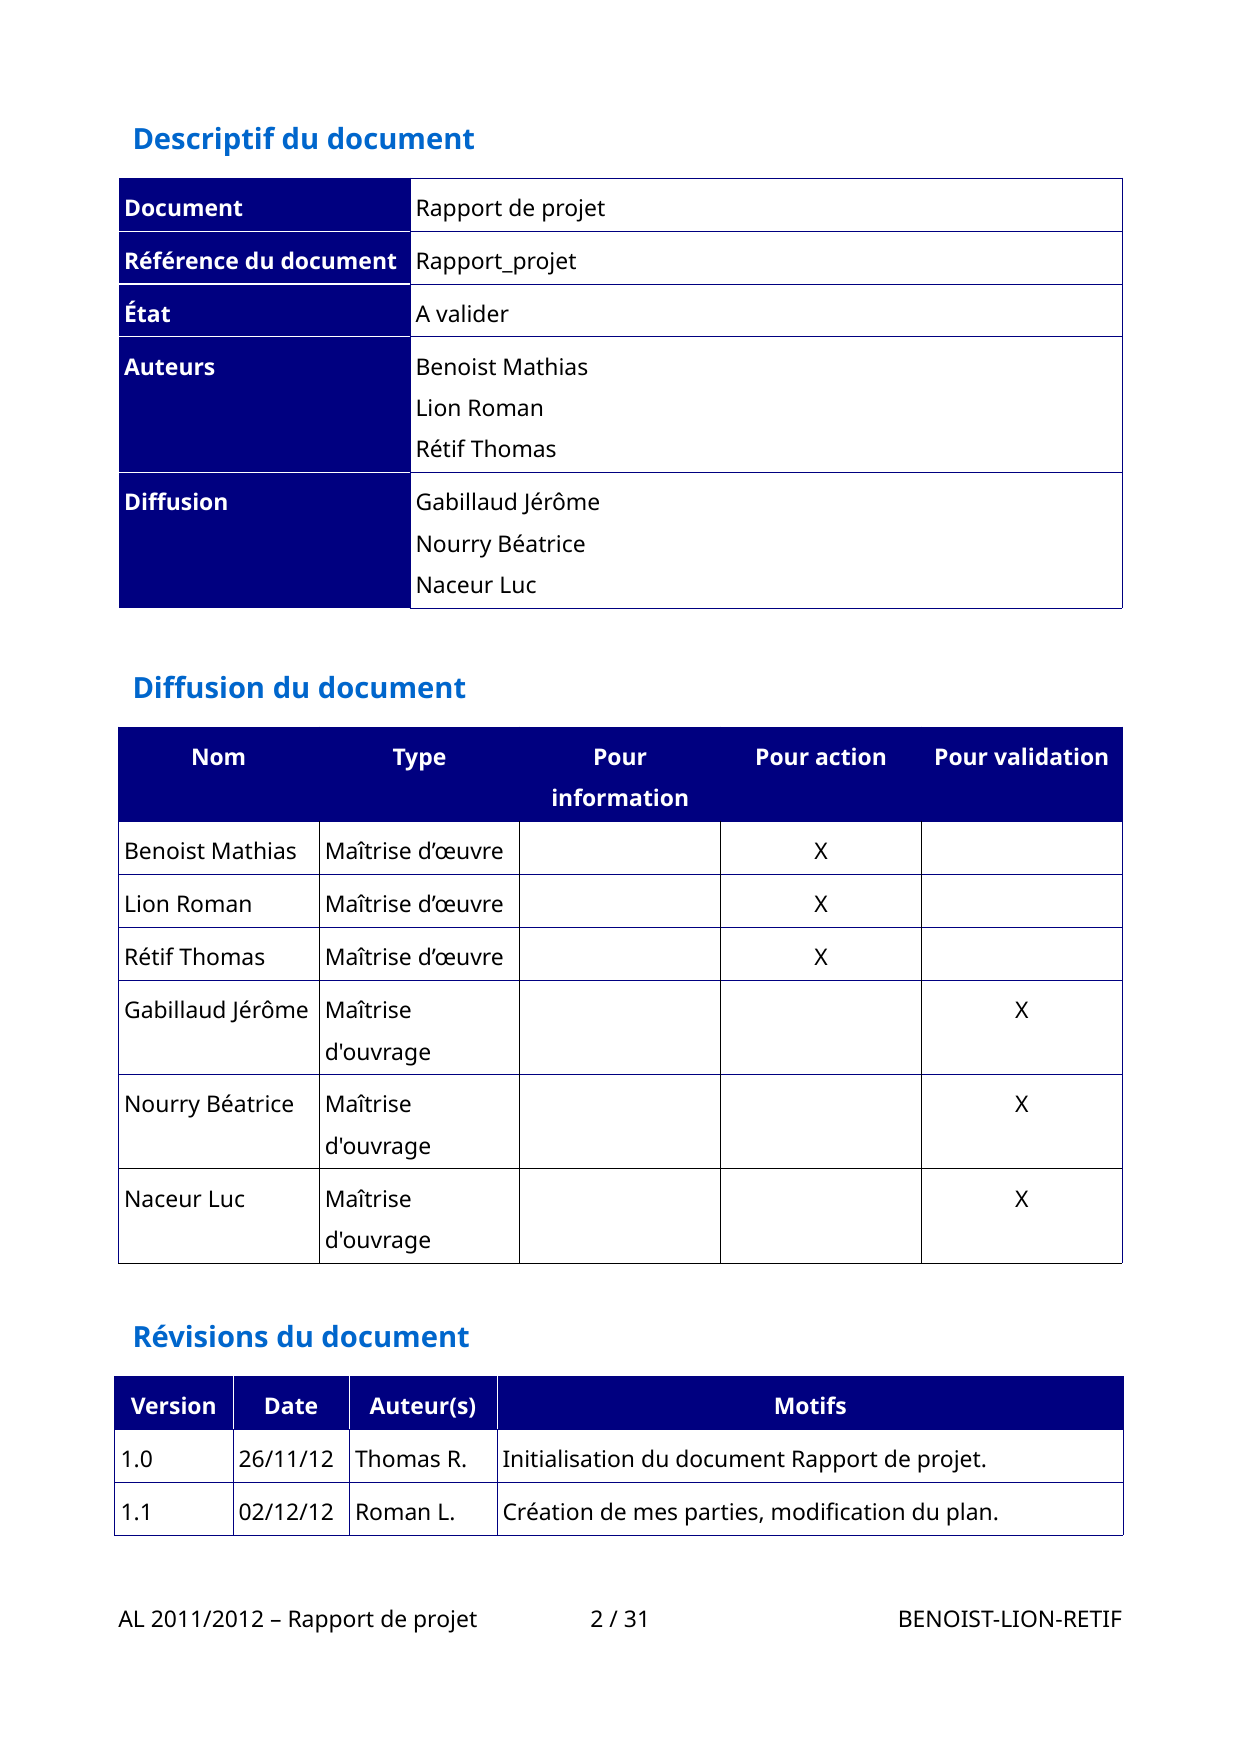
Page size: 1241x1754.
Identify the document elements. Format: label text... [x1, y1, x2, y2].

table_cell [520, 875, 720, 927]
table_header Auteur(s) [350, 1377, 497, 1429]
table_cell Maîtrise d’œuvre [320, 928, 519, 980]
table_cell [520, 822, 720, 874]
table_cell Lion Roman [119, 875, 319, 927]
table_cell X [922, 981, 1122, 1074]
table_cell Maîtrise d’œuvre [320, 822, 519, 874]
table_header Pour validation [922, 728, 1122, 821]
table_cell État [119, 285, 410, 336]
subtitle Descriptif du document [132, 118, 1122, 158]
table_cell Référence du document [119, 232, 410, 283]
table_header Rapport de projet [411, 179, 1122, 231]
table_header Motifs [498, 1377, 1123, 1429]
table_cell Roman L. [350, 1483, 497, 1535]
table_cell [520, 1169, 720, 1262]
table_cell Rapport_projet [411, 232, 1122, 283]
table_header Nom [119, 728, 319, 821]
table_cell 02/12/12 [234, 1483, 349, 1535]
table_cell [922, 875, 1122, 927]
table_cell Maîtrise d'ouvrage [320, 1169, 519, 1262]
table_cell 1.1 [115, 1483, 233, 1535]
table_cell Thomas R. [350, 1430, 497, 1482]
table_header Document [119, 179, 410, 231]
table_cell Gabillaud Jérôme Nourry Béatrice Naceur Luc [411, 473, 1122, 608]
table_cell X [922, 1075, 1122, 1168]
table_cell Benoist Mathias [119, 822, 319, 874]
table_cell [721, 981, 921, 1074]
subtitle Diffusion du document [132, 667, 1122, 707]
table_cell Nourry Béatrice [119, 1075, 319, 1168]
table_cell Création de mes parties, modification du plan. [498, 1483, 1123, 1535]
table_cell A valider [411, 285, 1122, 336]
table_cell [922, 928, 1122, 980]
table_cell X [721, 875, 921, 927]
table_cell X [922, 1169, 1122, 1262]
table_header Version [115, 1377, 233, 1429]
table_header Date [234, 1377, 349, 1429]
table_cell Initialisation du document Rapport de projet. [498, 1430, 1123, 1482]
table_cell X [721, 822, 921, 874]
table_header Type [320, 728, 519, 821]
table_cell Maîtrise d’œuvre [320, 875, 519, 927]
table_cell 1.0 [115, 1430, 233, 1482]
table_cell Auteurs [119, 337, 410, 472]
table_cell [721, 1075, 921, 1168]
table_cell Benoist Mathias Lion Roman Rétif Thomas [411, 337, 1122, 472]
table_header Pour action [721, 728, 921, 821]
table_cell [520, 981, 720, 1074]
table_cell Rétif Thomas [119, 928, 319, 980]
table_cell Diffusion [119, 473, 410, 608]
table_header Pour information [520, 728, 720, 821]
table_cell [922, 822, 1122, 874]
table_cell Naceur Luc [119, 1169, 319, 1262]
table_cell [721, 1169, 921, 1262]
table_cell Gabillaud Jérôme [119, 981, 319, 1074]
table_cell [520, 928, 720, 980]
table_cell [520, 1075, 720, 1168]
table_cell X [721, 928, 921, 980]
subtitle Révisions du document [132, 1316, 1122, 1356]
table_cell 26/11/12 [234, 1430, 349, 1482]
table_cell Maîtrise d'ouvrage [320, 1075, 519, 1168]
table_cell Maîtrise d'ouvrage [320, 981, 519, 1074]
